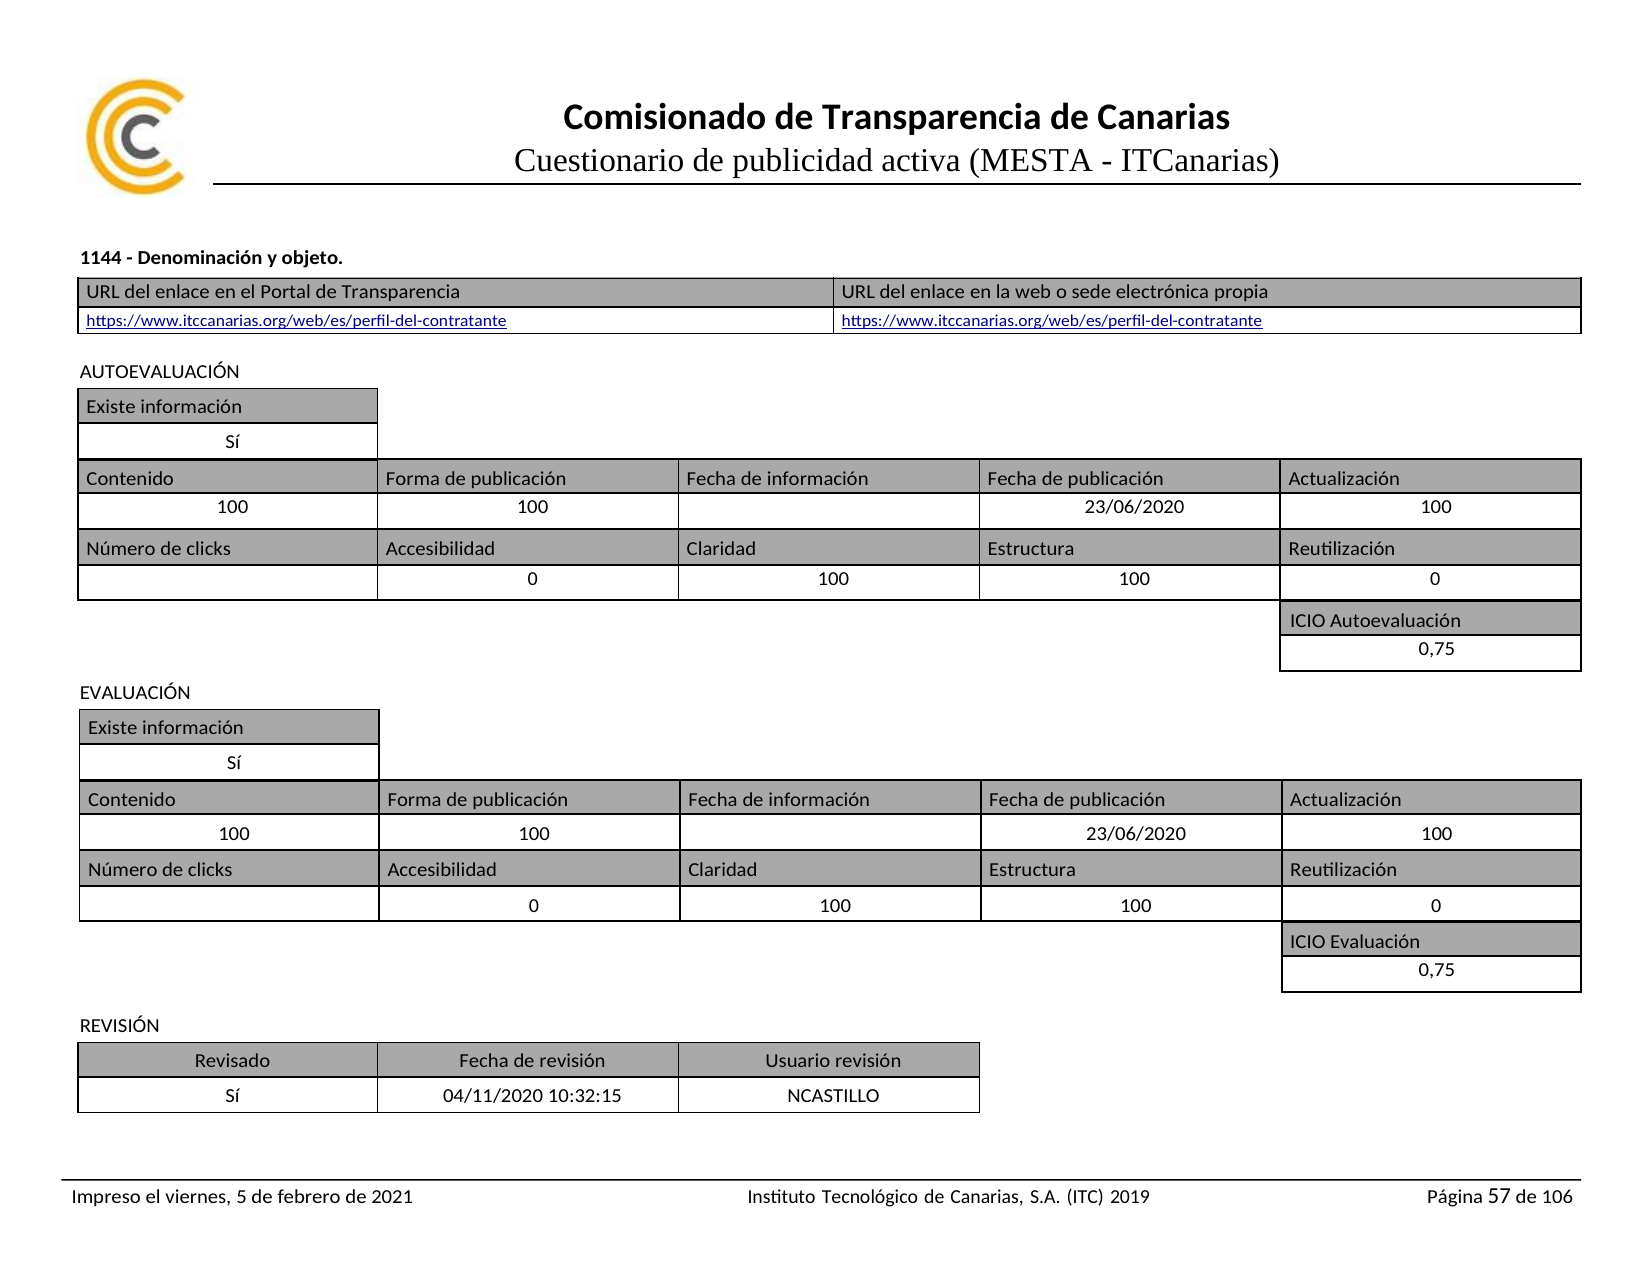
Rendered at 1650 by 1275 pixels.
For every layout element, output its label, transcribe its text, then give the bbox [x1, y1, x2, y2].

table_cell 100 [378, 494, 678, 528]
table_cell 04/11/2020 10:32:15 [378, 1078, 678, 1112]
table_cell Estructura [982, 851, 1281, 885]
table_cell 100 [80, 815, 378, 849]
table_cell 0 [1281, 566, 1580, 599]
table_cell Fecha de información [681, 781, 980, 813]
table_cell Fecha de publicación [982, 781, 1281, 813]
table_cell Contenido [80, 782, 378, 813]
table_cell Sí [80, 745, 378, 779]
table_cell [80, 922, 1281, 991]
table_cell Reutilización [1281, 530, 1580, 564]
table_header URL del enlace en el Portal de Transparencia [79, 279, 833, 306]
table_cell ICIO Autoevaluación [1281, 602, 1580, 634]
table_cell 100 [380, 815, 679, 849]
table_cell Estructura [980, 530, 1279, 564]
table_cell [681, 815, 980, 849]
table_header Usuario revisión [679, 1043, 979, 1076]
table_cell Sí [79, 424, 377, 458]
table_header [380, 709, 1581, 779]
table_cell Actualización [1283, 781, 1580, 813]
table_cell Forma de publicación [378, 460, 678, 492]
table_cell [80, 887, 378, 920]
table_cell Actualización [1281, 460, 1580, 492]
table_cell [79, 566, 377, 599]
table_cell 23/06/2020 [980, 494, 1279, 528]
text REVISIÓN [79, 1013, 1594, 1038]
table_cell 100 [982, 887, 1281, 920]
table_cell Fecha de publicación [980, 460, 1279, 492]
table_cell 0,75 [1283, 957, 1580, 991]
table_header URL del enlace en la web o sede electrónica propia [834, 279, 1580, 306]
table_cell Reutilización [1283, 851, 1580, 885]
table_cell 0 [1283, 887, 1580, 920]
table_cell [78, 601, 1279, 670]
table_cell https://www.itccanarias.org/web/es/perfil-del-contratante [79, 308, 833, 332]
table_cell 0 [378, 566, 678, 599]
table_cell NCASTILLO [679, 1078, 979, 1112]
table_header Existe información [80, 710, 378, 743]
table_cell 100 [679, 566, 979, 599]
text EVALUACIÓN [79, 681, 1594, 705]
table_cell 100 [1281, 494, 1580, 528]
table_cell [679, 494, 979, 528]
text AUTOEVALUACIÓN [79, 359, 1594, 384]
table_cell 100 [681, 887, 980, 920]
table_cell 0 [380, 887, 679, 920]
table_header [378, 388, 1581, 458]
text 1144 - Denominación y objeto. [79, 245, 1594, 269]
table_cell https://www.itccanarias.org/web/es/perfil-del-contratante [834, 308, 1580, 332]
table_header Fecha de revisión [378, 1043, 678, 1076]
table_cell 0,75 [1281, 636, 1580, 670]
table_header Revisado [79, 1043, 377, 1076]
table_cell Contenido [79, 461, 377, 492]
table_cell Claridad [679, 530, 979, 564]
table_cell 23/06/2020 [982, 815, 1281, 849]
table_cell ICIO Evaluación [1283, 923, 1580, 955]
table_cell 100 [980, 566, 1279, 599]
table_cell 100 [79, 494, 377, 528]
table_cell Sí [79, 1078, 377, 1112]
table_header Existe información [79, 389, 377, 422]
table_cell Accesibilidad [378, 530, 678, 564]
table_cell Número de clicks [80, 851, 378, 885]
table_cell Accesibilidad [380, 851, 679, 885]
table_cell Número de clicks [79, 530, 377, 564]
table_cell Forma de publicación [380, 781, 679, 813]
table_cell 100 [1283, 815, 1580, 849]
table_cell Fecha de información [679, 460, 979, 492]
table_cell Claridad [681, 851, 980, 885]
